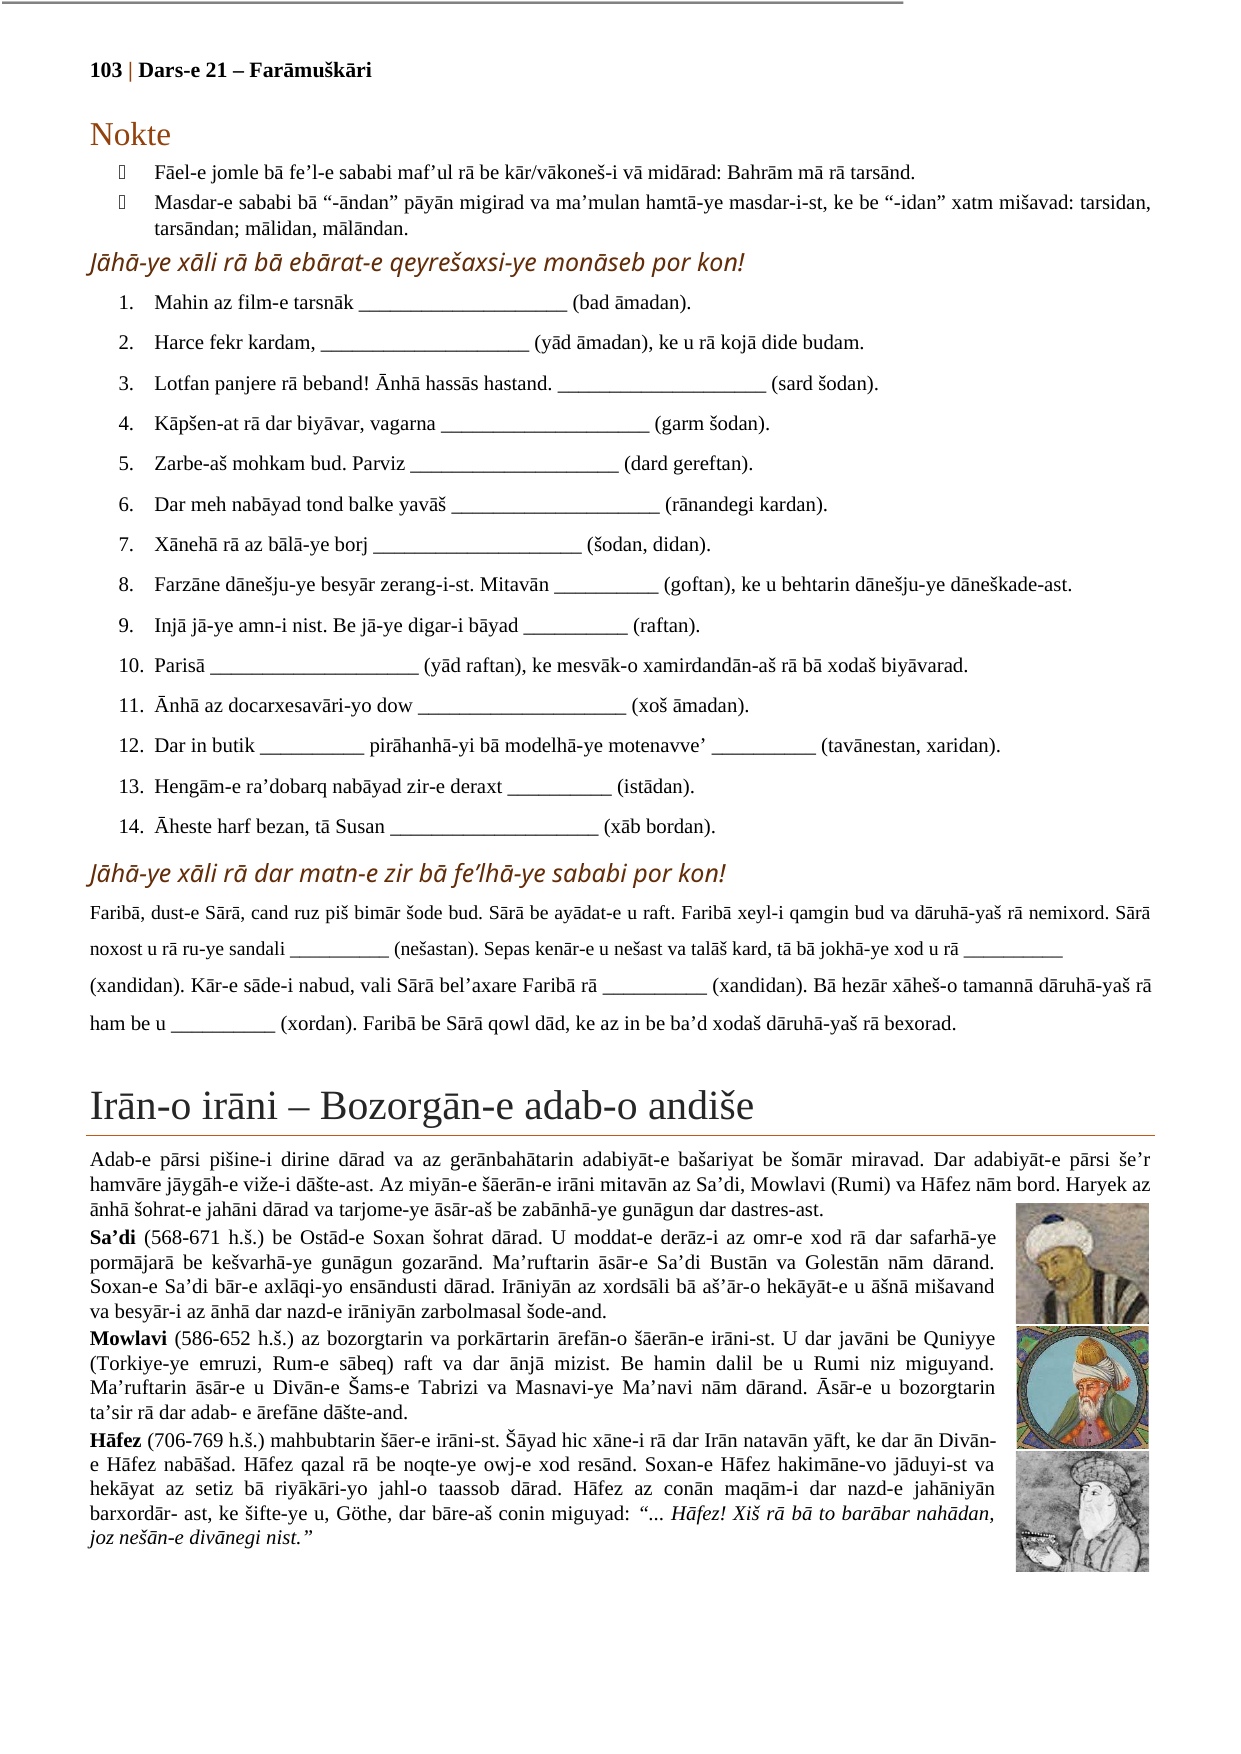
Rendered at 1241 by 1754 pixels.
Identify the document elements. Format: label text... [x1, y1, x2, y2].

list Masdar‐e sababi bā “‐āndan” pāyān migirad va ma’mulan hamtā‐ye masdar‐i‐st, ke be “‐idan” xatm mišavad: tarsidan, tarsāndan; mālidan, mālāndan. [118, 190, 1153, 240]
text Adab‐e pārsi pišine‐i dirine dārad va az gerānbahātarin adabiyāt‐e bašariyat be šomār miravad. Dar adabiyāt‐e pārsi še’r hamvāre jāygāh‐e viže‐i dāšte‐ast. Az miyān‐e šāerān‐e irāni mitavān az Sa’di, Mowlavi (Rumi) va Hāfez nām bord. Haryek az ānhā šohrat‐e jahāni dārad va tarjome‐ye āsār‐aš be zabānhā‐ye gunāgun dar dastres‐ast. [89, 1147, 1153, 1221]
text Hāfez (706‐769 h.š.) mahbubtarin šāer‐e irāni‐st. Šāyad hic xāne‐i rā dar Irān natavān yāft, ke dar ān Divān‐ e Hāfez nabāšad. Hāfez qazal rā be noqte‐ye owj‐e xod resānd. Soxan‐e Hāfez hakimāne‐vo jāduyi‐st va hekāyat az setiz bā riyākāri‐yo jahl‐o taassob dārad. Hāfez az conān maqām‐i dar nazd‐e jahāniyān barxordār‐ ast, ke šifte‐ye u, Göthe, dar bāre‐aš conin miguyad: “... Hāfez! Xiš rā bā to barābar nahādan, joz nešān‐e divānegi nist.” [89, 1428, 996, 1549]
list Ānhā az docarxesavāri‐yo dow ____________________ (xoš āmadan). [118, 693, 1153, 717]
list Harce fekr kardam, ____________________ (yād āmadan), ke u rā kojā dide budam. [118, 330, 1153, 354]
list Farzāne dānešju‐ye besyār zerang‐i‐st. Mitavān __________ (goftan), ke u behtarin dānešju‐ye dāneškade‐ast. [118, 572, 1153, 596]
list Lotfan panjere rā beband! Ānhā hassās hastand. ____________________ (sard šodan). [118, 371, 1153, 395]
text Sa’di (568‐671 h.š.) be Ostād‐e Soxan šohrat dārad. U moddat‐e derāz‐i az omr‐e xod rā dar safarhā‐ye pormājarā be kešvarhā‐ye gunāgun gozarānd. Ma’ruftarin āsār‐e Sa’di Bustān va Golestān nām dārand. Soxan‐e Sa’di bār‐e axlāqi‐yo ensāndusti dārad. Irāniyān az xordsāli bā aš’ār‐o hekāyāt‐e u āšnā mišavand va besyār‐i az ānhā dar nazd‐e irāniyān zarbolmasal šode‐and. [89, 1225, 996, 1323]
text Jāhā‐ye xāli rā bā ebārat‐e qeyrešaxsi‐ye monāseb por kon! [89, 245, 1153, 279]
list Injā jā‐ye amn‐i nist. Be jā‐ye digar‐i bāyad __________ (raftan). [118, 612, 1153, 637]
list Āheste harf bezan, tā Susan ____________________ (xāb bordan). [118, 814, 1153, 838]
list Xānehā rā az bālā‐ye borj ____________________ (šodan, didan). [118, 532, 1153, 556]
list Mahin az film‐e tarsnāk ____________________ (bad āmadan). [118, 290, 1153, 314]
list Zarbe‐aš mohkam bud. Parviz ____________________ (dard gereftan). [118, 451, 1153, 475]
list Hengām‐e ra’dobarq nabāyad zir‐e deraxt __________ (istādan). [118, 774, 1153, 798]
text [0, 0, 905, 6]
list Fāel‐e jomle bā fe’l‐e sababi maf’ul rā be kār/vākoneš‐i vā midārad: Bahrām mā rā tarsānd. [118, 160, 1153, 184]
picture [1015, 1451, 1150, 1572]
text Irān‐o irāni – Bozorgān‐e adab‐o andiše [89, 1080, 1153, 1128]
text (xandidan). Kār‐e sāde‐i nabud, vali Sārā bel’axare Faribā rā __________ (xandidan). Bā hezār xāheš‐o tamannā dāruhā‐yaš rā ham be u __________ (xordan). Faribā be Sārā qowl dād, ke az in be ba’d xodaš dāruhā‐yaš rā bexorad. [89, 973, 1153, 1034]
list Parisā ____________________ (yād raftan), ke mesvāk‐o xamirdandān‐aš rā bā xodaš biyāvarad. [118, 653, 1153, 677]
text Jāhā‐ye xāli rā dar matn‐e zir bā fe’lhā‐ye sababi por kon! [89, 856, 1153, 890]
list Dar meh nabāyad tond balke yavāš ____________________ (rānandegi kardan). [118, 492, 1153, 516]
list Kāpšen‐at rā dar biyāvar, vagarna ____________________ (garm šodan). [118, 411, 1153, 435]
list Dar in butik __________ pirāhanhā‐yi bā modelhā‐ye motenavve’ __________ (tavānestan, xaridan). [118, 733, 1153, 757]
text Nokte [89, 114, 1153, 152]
text 103 | Dars‐e 21 – Farāmuškāri [89, 57, 1153, 82]
text Faribā, dust‐e Sārā, cand ruz piš bimār šode bud. Sārā be ayādat‐e u raft. Faribā xeyl‐i qamgin bud va dāruhā‐yaš rā nemixord. Sārā noxost u rā ru‐ye sandali __________ (nešastan). Sepas kenār‐e u nešast va talāš kard, tā bā jokhā‐ye xod u rā __________ [89, 901, 1153, 960]
picture [1016, 1326, 1149, 1449]
picture [1015, 1203, 1149, 1324]
text Mowlavi (586‐652 h.š.) az bozorgtarin va porkārtarin ārefān‐o šāerān‐e irāni‐st. U dar javāni be Quniyye (Torkiye‐ye emruzi, Rum‐e sābeq) raft va dar ānjā mizist. Be hamin dalil be u Rumi niz miguyand. Ma’ruftarin āsār‐e u Divān‐e Šams‐e Tabrizi va Masnavi‐ye Ma’navi nām dārand. Āsār‐e u bozorgtarin ta’sir rā dar adab‐ e ārefāne dāšte‐and. [89, 1326, 996, 1424]
